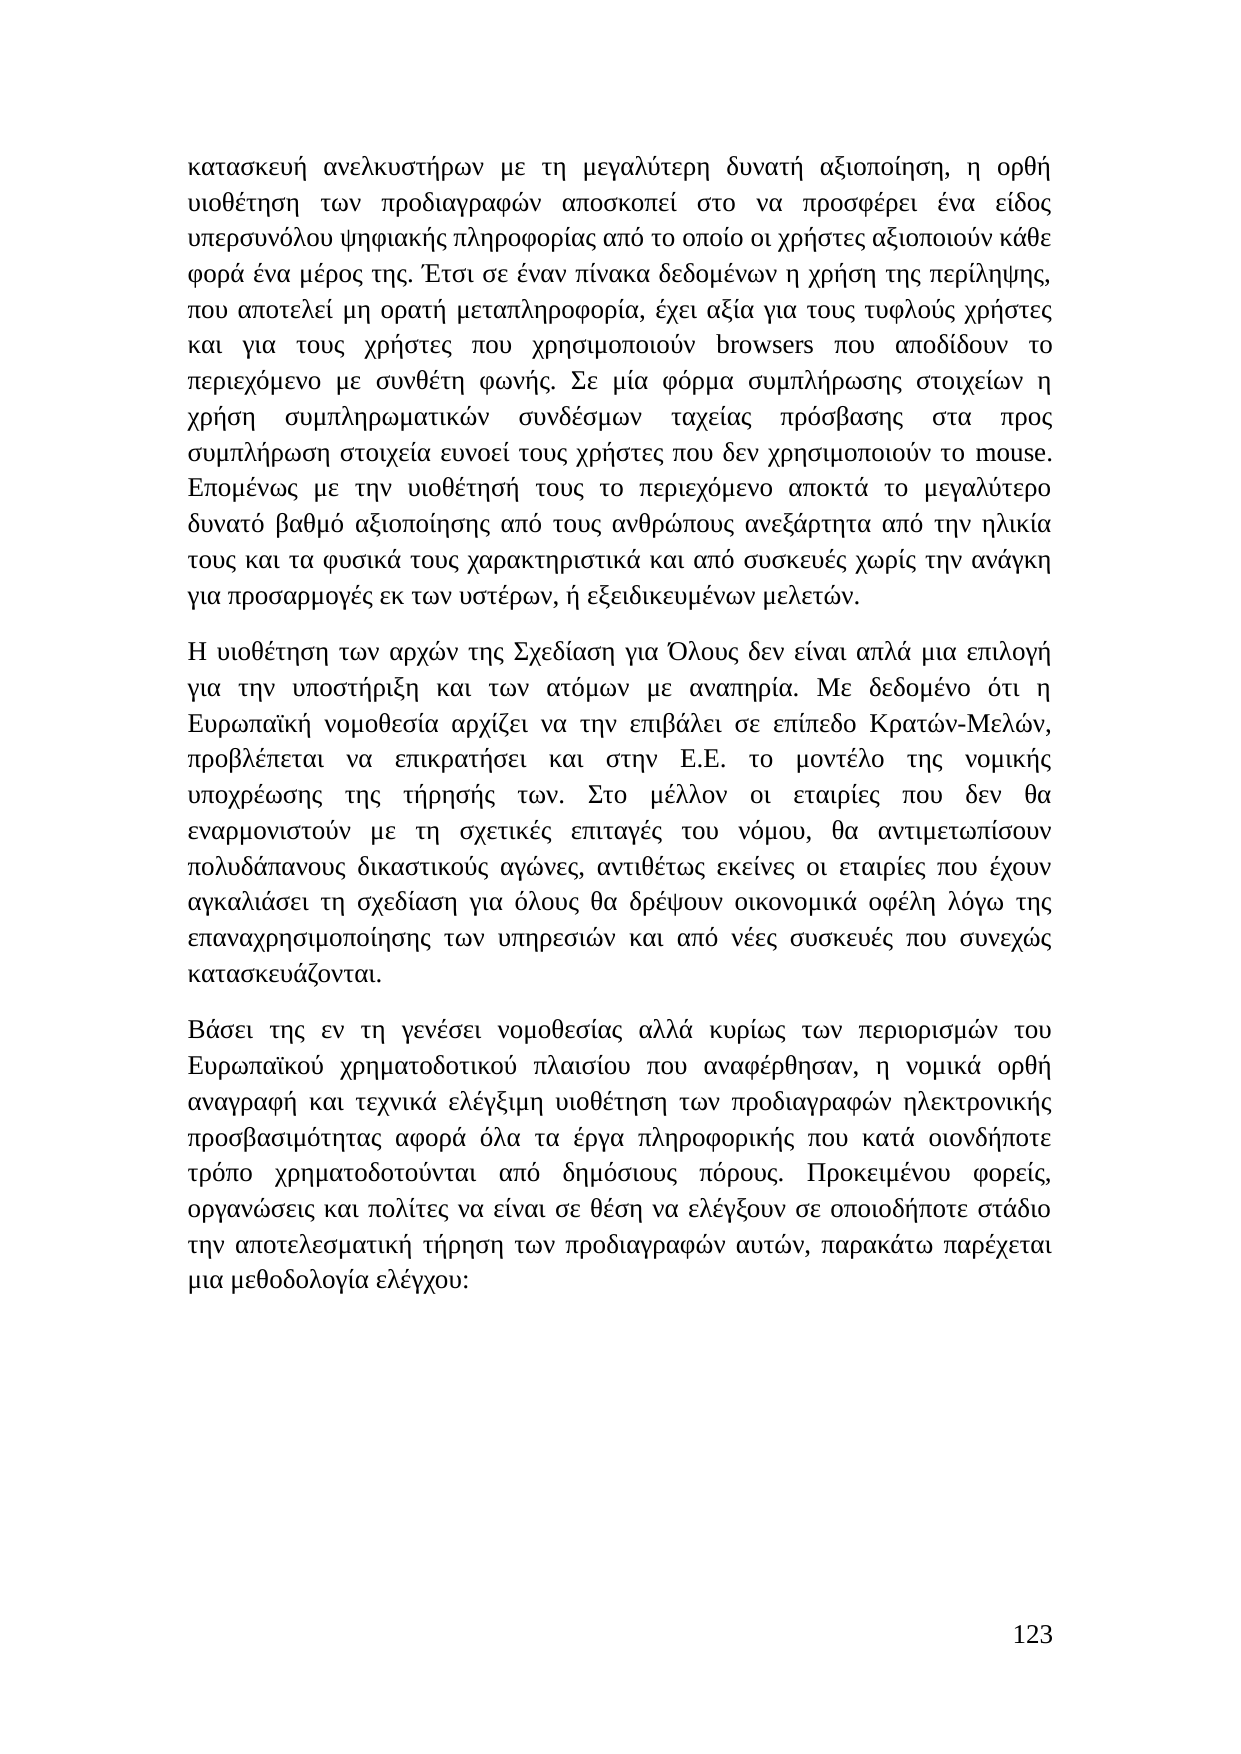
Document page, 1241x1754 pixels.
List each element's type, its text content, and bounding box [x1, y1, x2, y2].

text Η υιοθέτηση των αρχών της Σχεδίαση για Όλους δεν είναι απλά μια επιλογή για την υποστήριξη και των ατόμων με αναπηρία. Με δεδομένο ότι η Ευρωπαϊκή νομοθεσία αρχίζει να την επιβάλει σε επίπεδο Κρατών-Μελών, προβλέπεται να επικρατήσει και στην Ε.Ε. το μοντέλο της νομικής υποχρέωσης της τήρησής των. Στο μέλλον οι εταιρίες που δεν θα εναρμονιστούν με τη σχετικές επιταγές του νόμου, θα αντιμετωπίσουν πολυδάπανους δικαστικούς αγώνες, αντιθέτως εκείνες οι εταιρίες που έχουν αγκαλιάσει τη σχεδίαση για όλους θα δρέψουν οικονομικά οφέλη λόγω της επαναχρησιμοποίησης των υπηρεσιών και από νέες συσκευές που συνεχώς κατασκευάζονται. [187, 635, 1053, 988]
text Βάσει της εν τη γενέσει νομοθεσίας αλλά κυρίως των περιορισμών του Ευρωπαϊκού χρηματοδοτικού πλαισίου που αναφέρθησαν, η νομικά ορθή αναγραφή και τεχνικά ελέγξιμη υιοθέτηση των προδιαγραφών ηλεκτρονικής προσβασιμότητας αφορά όλα τα έργα πληροφορικής που κατά οιονδήποτε τρόπο χρηματοδοτούνται από δημόσιους πόρους. Προκειμένου φορείς, οργανώσεις και πολίτες να είναι σε θέση να ελέγξουν σε οποιοδήποτε στάδιο την αποτελεσματική τήρηση των προδιαγραφών αυτών, παρακάτω παρέχεται μια μεθοδολογία ελέγχου: [187, 1013, 1053, 1295]
text κατασκευή ανελκυστήρων με τη μεγαλύτερη δυνατή αξιοποίηση, η ορθή υιοθέτηση των προδιαγραφών αποσκοπεί στο να προσφέρει ένα είδος υπερσυνόλου ψηφιακής πληροφορίας από το οποίο οι χρήστες αξιοποιούν κάθε φορά ένα μέρος της. Έτσι σε έναν πίνακα δεδομένων η χρήση της περίληψης, που αποτελεί μη ορατή μεταπληροφορία, έχει αξία για τους τυφλούς χρήστες και για τους χρήστες που χρησιμοποιούν browsers που αποδίδουν το περιεχόμενο με συνθέτη φωνής. Σε μία φόρμα συμπλήρωσης στοιχείων η χρήση συμπληρωματικών συνδέσμων ταχείας πρόσβασης στα προς συμπλήρωση στοιχεία ευνοεί τους χρήστες που δεν χρησιμοποιούν το mouse. Επομένως με την υιοθέτησή τους το περιεχόμενο αποκτά το μεγαλύτερο δυνατό βαθμό αξιοποίησης από τους ανθρώπους ανεξάρτητα από την ηλικία τους και τα φυσικά τους χαρακτηριστικά και από συσκευές χωρίς την ανάγκη για προσαρμογές εκ των υστέρων, ή εξειδικευμένων μελετών. [187, 150, 1053, 610]
